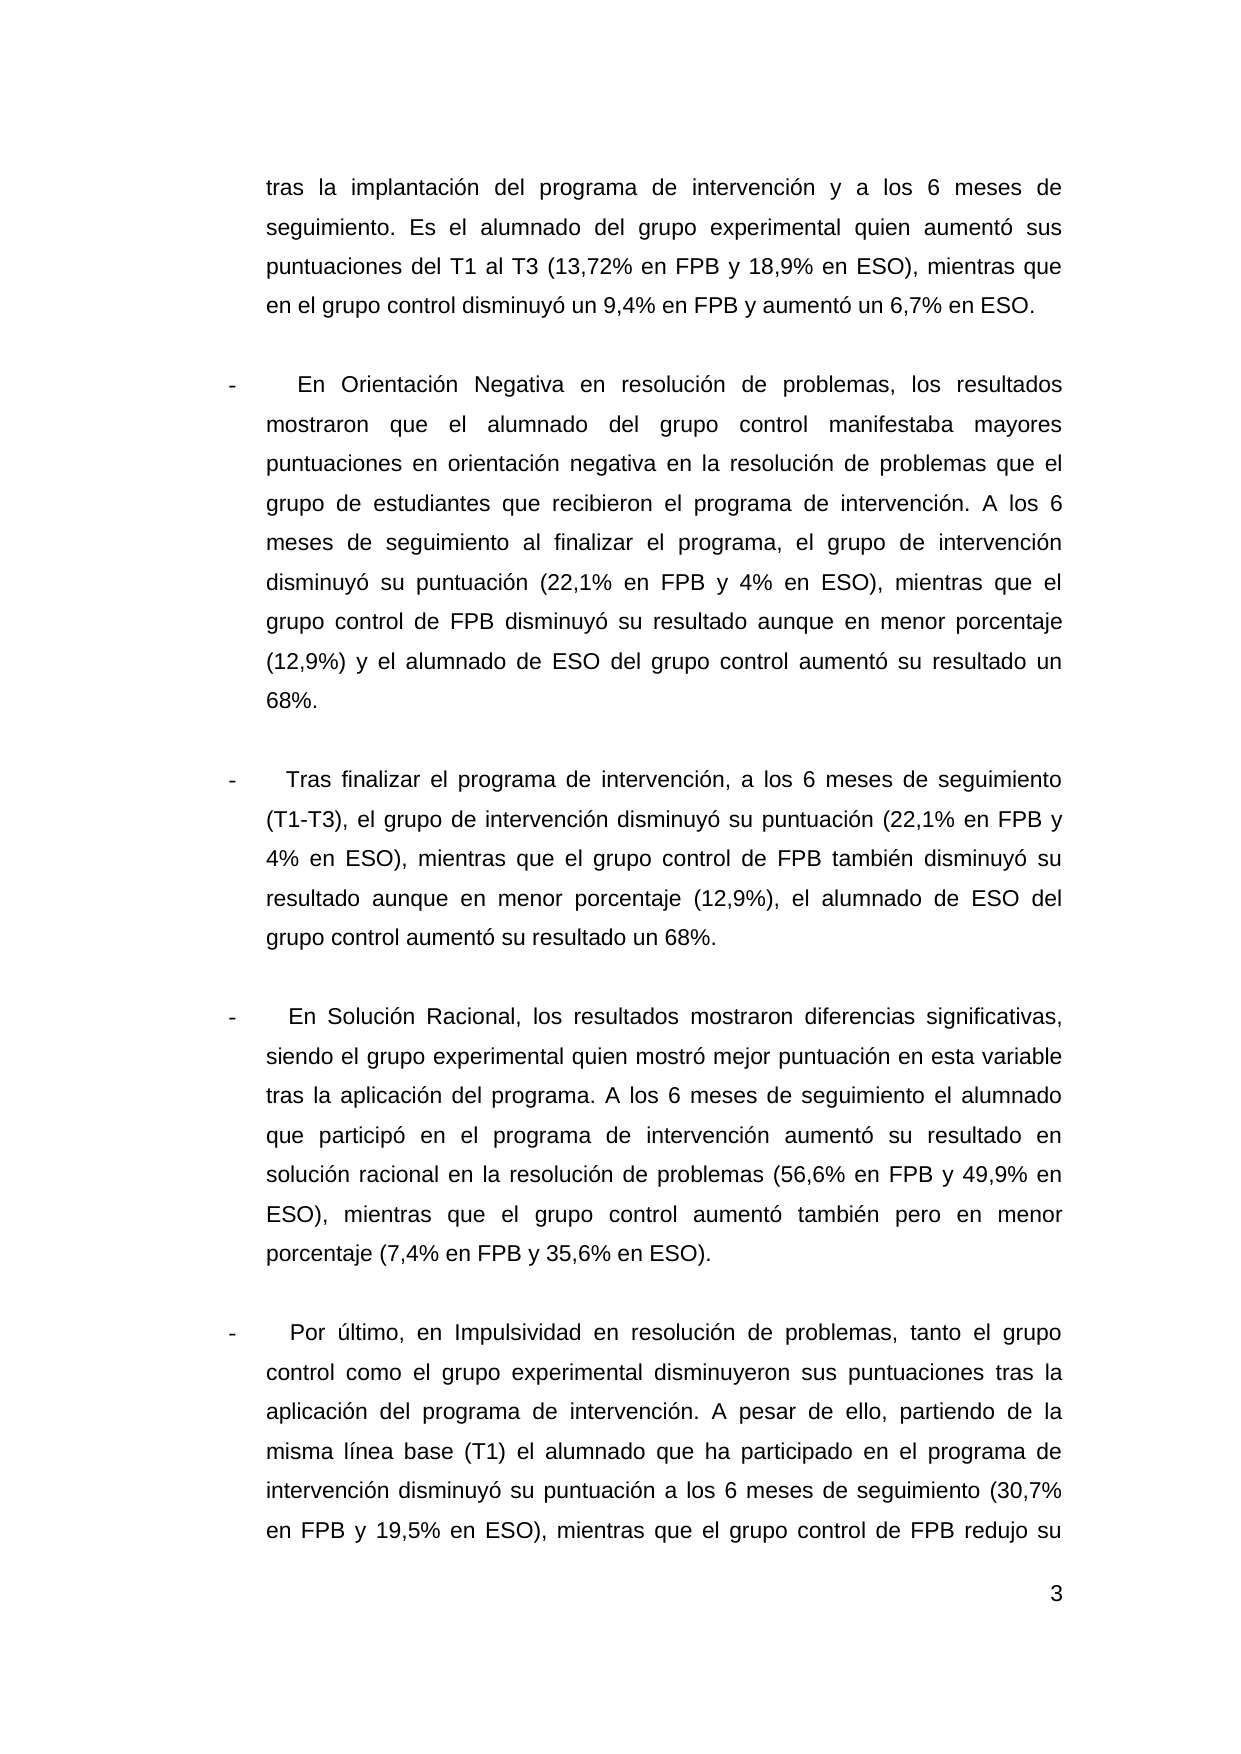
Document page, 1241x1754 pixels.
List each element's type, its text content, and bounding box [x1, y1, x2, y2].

list Por último, en Impulsividad en resolución de problemas, tanto el grupo control como el grupo experimental disminuyeron sus puntuaciones tras la aplicación del programa de intervención. A pesar de ello, partiendo de la misma línea base (T1) el alumnado que ha participado en el programa de intervención disminuyó su puntuación a los 6 meses de seguimiento (30,7% en FPB y 19,5% en ESO), mientras que el grupo control de FPB redujo su [228, 1319, 1063, 1543]
list En Orientación Negativa en resolución de problemas, los resultados mostraron que el alumnado del grupo control manifestaba mayores puntuaciones en orientación negativa en la resolución de problemas que el grupo de estudiantes que recibieron el programa de intervención. A los 6 meses de seguimiento al finalizar el programa, el grupo de intervención disminuyó su puntuación (22,1% en FPB y 4% en ESO), mientras que el grupo control de FPB disminuyó su resultado aunque en menor porcentaje (12,9%) y el alumnado de ESO del grupo control aumentó su resultado un 68%. [228, 371, 1063, 714]
list tras la implantación del programa de intervención y a los 6 meses de seguimiento. Es el alumnado del grupo experimental quien aumentó sus puntuaciones del T1 al T3 (13,72% en FPB y 18,9% en ESO), mientras que en el grupo control disminuyó un 9,4% en FPB y aumentó un 6,7% en ESO. [228, 174, 1063, 319]
list Tras finalizar el programa de intervención, a los 6 meses de seguimiento (T1-T3), el grupo de intervención disminuyó su puntuación (22,1% en FPB y 4% en ESO), mientras que el grupo control de FPB también disminuyó su resultado aunque en menor porcentaje (12,9%), el alumnado de ESO del grupo control aumentó su resultado un 68%. [228, 766, 1063, 951]
list En Solución Racional, los resultados mostraron diferencias significativas, siendo el grupo experimental quien mostró mejor puntuación en esta variable tras la aplicación del programa. A los 6 meses de seguimiento el alumnado que participó en el programa de intervención aumentó su resultado en solución racional en la resolución de problemas (56,6% en FPB y 49,9% en ESO), mientras que el grupo control aumentó también pero en menor porcentaje (7,4% en FPB y 35,6% en ESO). [228, 1003, 1063, 1267]
